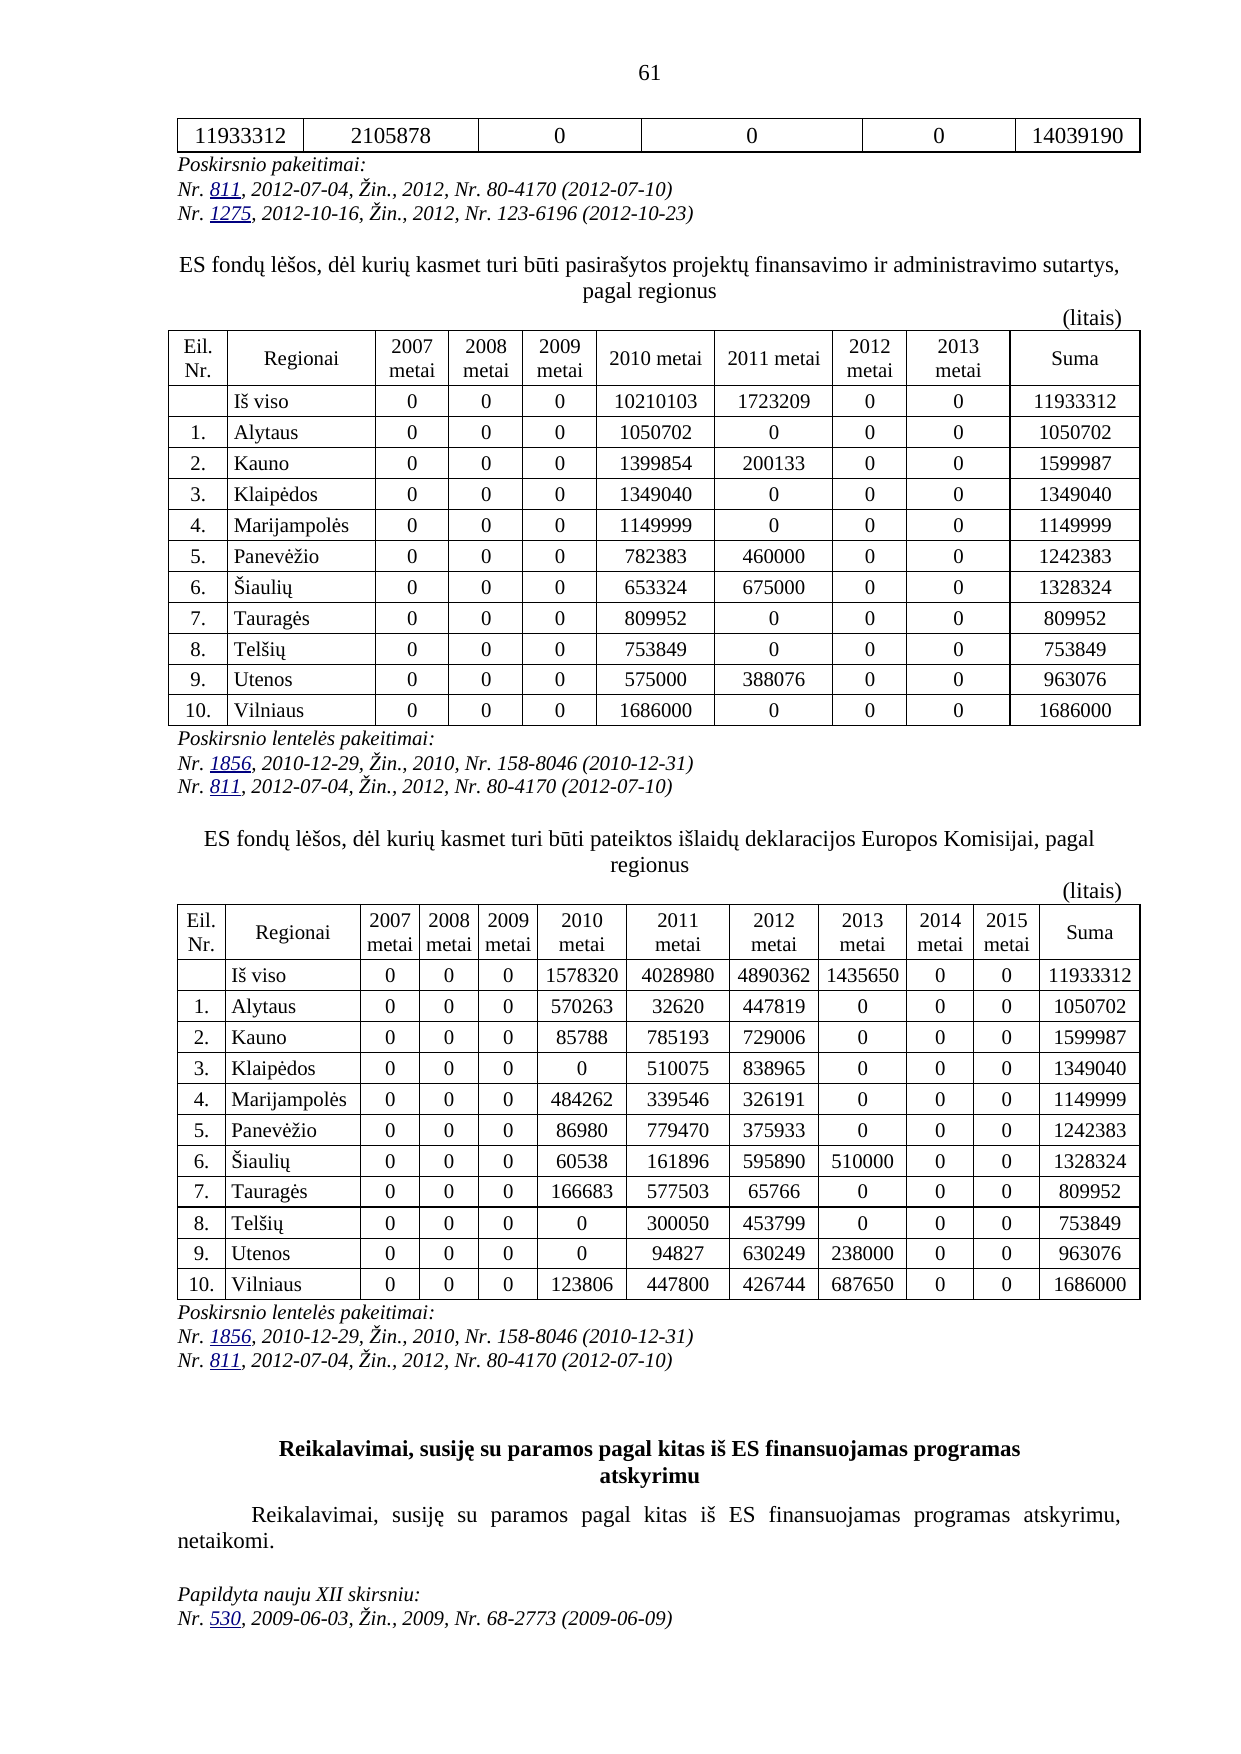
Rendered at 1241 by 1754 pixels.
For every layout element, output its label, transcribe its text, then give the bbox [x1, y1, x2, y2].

table_cell 4890362 [730, 960, 818, 990]
table_cell 0 [907, 1022, 973, 1052]
table_cell 8. [178, 1208, 225, 1237]
table_cell 2. [178, 1022, 225, 1052]
table_cell 0 [833, 541, 906, 571]
table_cell 0 [907, 417, 1009, 447]
table_cell 0 [420, 1269, 478, 1299]
table_cell 0 [974, 1115, 1039, 1144]
table_cell 809952 [1011, 603, 1139, 632]
table_cell 0 [479, 1208, 537, 1237]
table_cell 0 [479, 991, 537, 1021]
table_cell 0 [819, 991, 906, 1021]
table_cell 11933312 [178, 119, 303, 151]
table_cell Tauragės [226, 1177, 360, 1206]
table_cell 0 [974, 1177, 1039, 1206]
table_cell 0 [974, 960, 1039, 990]
table_header 2010 metai [538, 905, 626, 959]
table_cell 0 [523, 386, 596, 416]
table_cell 447800 [627, 1269, 729, 1299]
table_cell 0 [523, 510, 596, 540]
table_cell 0 [907, 1208, 973, 1237]
table_cell 6. [178, 1146, 225, 1176]
table_cell 0 [833, 510, 906, 540]
table_cell 675000 [715, 572, 832, 602]
table_cell Alytaus [228, 417, 375, 447]
table_header Suma [1040, 905, 1139, 959]
table_cell 0 [715, 510, 832, 540]
table_cell 963076 [1040, 1239, 1139, 1268]
table_cell 0 [833, 572, 906, 602]
table_cell 238000 [819, 1239, 906, 1268]
text Poskirsnio lentelės pakeitimai: [177, 726, 1122, 750]
table_cell 0 [479, 960, 537, 990]
text Reikalavimai, susiję su paramos pagal kitas iš ES finansuojamas programas atskyrimu [177, 1435, 1122, 1488]
table_cell 0 [361, 1208, 419, 1237]
table_cell 0 [907, 479, 1009, 509]
table_cell 0 [361, 991, 419, 1021]
table_cell 0 [907, 1146, 973, 1176]
table_cell Marijampolės [228, 510, 375, 540]
table_cell 0 [376, 634, 448, 663]
text Nr. 811, 2012-07-04, Žin., 2012, Nr. 80-4170 (2012-07-10) [177, 774, 1122, 798]
table_header 2012 metai [730, 905, 818, 959]
table_cell Šiaulių [228, 572, 375, 602]
table_cell Kauno [228, 448, 375, 478]
table_cell 0 [361, 1022, 419, 1052]
table_cell [169, 386, 227, 416]
table_header 2014 metai [907, 905, 973, 959]
text Nr. 811, 2012-07-04, Žin., 2012, Nr. 80-4170 (2012-07-10) [177, 1348, 1122, 1372]
table_cell 0 [449, 634, 522, 663]
table_cell 8. [169, 634, 227, 663]
table_cell 1349040 [597, 479, 714, 509]
table_cell 0 [420, 1177, 478, 1206]
table_cell 161896 [627, 1146, 729, 1176]
table_cell 0 [361, 1053, 419, 1083]
table_cell 14039190 [1016, 119, 1139, 151]
table_cell 785193 [627, 1022, 729, 1052]
table_cell Šiaulių [226, 1146, 360, 1176]
table_cell 0 [523, 572, 596, 602]
table_cell 0 [449, 541, 522, 571]
table_cell 123806 [538, 1269, 626, 1299]
table_cell 6. [169, 572, 227, 602]
table_header 2008 metai [449, 331, 522, 385]
table_cell 1242383 [1011, 541, 1139, 571]
table_cell Marijampolės [226, 1084, 360, 1114]
table_cell 7. [178, 1177, 225, 1206]
table_cell 0 [974, 991, 1039, 1021]
table_cell 0 [907, 572, 1009, 602]
table_cell Iš viso [226, 960, 360, 990]
table_cell 65766 [730, 1177, 818, 1206]
table_cell 1149999 [1011, 510, 1139, 540]
table_header 2010 metai [597, 331, 714, 385]
table_cell 5. [169, 541, 227, 571]
table_cell 0 [420, 960, 478, 990]
table_cell 0 [479, 1115, 537, 1144]
table_cell 0 [449, 665, 522, 694]
table_cell 0 [833, 695, 906, 725]
table_cell 0 [523, 448, 596, 478]
table_cell 0 [715, 603, 832, 632]
table_cell 1328324 [1040, 1146, 1139, 1176]
table_cell 0 [420, 1084, 478, 1114]
table_cell 0 [376, 479, 448, 509]
table_cell 94827 [627, 1239, 729, 1268]
table_cell 0 [479, 1053, 537, 1083]
table_cell 1. [178, 991, 225, 1021]
table_cell 570263 [538, 991, 626, 1021]
table_cell 0 [479, 1022, 537, 1052]
table_cell 0 [819, 1115, 906, 1144]
table_cell 753849 [597, 634, 714, 663]
table_cell 0 [907, 603, 1009, 632]
table_cell 9. [178, 1239, 225, 1268]
table_cell 0 [974, 1146, 1039, 1176]
table_header 2015 metai [974, 905, 1039, 959]
table_cell 0 [907, 386, 1009, 416]
table_cell 1242383 [1040, 1115, 1139, 1144]
table_cell 1149999 [1040, 1084, 1139, 1114]
table_cell 0 [907, 448, 1009, 478]
table_cell 1599987 [1040, 1022, 1139, 1052]
table_cell 11933312 [1040, 960, 1139, 990]
table_cell 0 [376, 417, 448, 447]
table_cell 0 [833, 448, 906, 478]
table_cell 4. [178, 1084, 225, 1114]
text (litais) [177, 878, 1122, 904]
table_cell 0 [376, 695, 448, 725]
table_header 2009 metai [479, 905, 537, 959]
table_cell 0 [974, 1022, 1039, 1052]
table_cell 595890 [730, 1146, 818, 1176]
table_cell 0 [449, 386, 522, 416]
table_cell 4. [169, 510, 227, 540]
table_cell 60538 [538, 1146, 626, 1176]
table_cell 838965 [730, 1053, 818, 1083]
table_cell 0 [833, 634, 906, 663]
table_cell 3. [169, 479, 227, 509]
table_header 2013 metai [907, 331, 1009, 385]
table_cell 0 [449, 510, 522, 540]
text Nr. 1856, 2010-12-29, Žin., 2010, Nr. 158-8046 (2010-12-31) [177, 1324, 1122, 1348]
table_cell 5. [178, 1115, 225, 1144]
table_cell 11933312 [1011, 386, 1139, 416]
table_cell 0 [863, 119, 1015, 151]
table_header 2007 metai [361, 905, 419, 959]
table_cell 753849 [1040, 1208, 1139, 1237]
table_cell 0 [907, 1269, 973, 1299]
text Reikalavimai, susiję su paramos pagal kitas iš ES finansuojamas programas atskyrimu, netaikomi. [177, 1501, 1122, 1553]
table_cell 809952 [1040, 1177, 1139, 1206]
table_cell 653324 [597, 572, 714, 602]
table_cell 0 [974, 1239, 1039, 1268]
table_cell Vilniaus [226, 1269, 360, 1299]
text Poskirsnio lentelės pakeitimai: [177, 1300, 1122, 1324]
table_header 2007 metai [376, 331, 448, 385]
table_cell 85788 [538, 1022, 626, 1052]
table_cell 1686000 [1040, 1269, 1139, 1299]
table_cell 10210103 [597, 386, 714, 416]
table_cell 0 [523, 603, 596, 632]
text Nr. 811, 2012-07-04, Žin., 2012, Nr. 80-4170 (2012-07-10) [177, 176, 1122, 201]
table_cell 166683 [538, 1177, 626, 1206]
table_cell Alytaus [226, 991, 360, 1021]
table_cell Iš viso [228, 386, 375, 416]
table_cell 0 [523, 634, 596, 663]
text Papildyta nauju XII skirsniu: [177, 1582, 1122, 1606]
table_cell 0 [479, 1084, 537, 1114]
table_cell 0 [361, 1177, 419, 1206]
table_cell 32620 [627, 991, 729, 1021]
table_cell 0 [449, 572, 522, 602]
table_header Suma [1011, 331, 1139, 385]
table_cell 460000 [715, 541, 832, 571]
table_cell 0 [376, 448, 448, 478]
table_cell 0 [420, 1208, 478, 1237]
table_cell 0 [907, 510, 1009, 540]
table_cell 0 [974, 1084, 1039, 1114]
table_cell 4028980 [627, 960, 729, 990]
table_cell 0 [907, 1115, 973, 1144]
table_cell 0 [420, 1022, 478, 1052]
table_cell 0 [361, 1146, 419, 1176]
table_cell 510000 [819, 1146, 906, 1176]
table_cell 0 [449, 448, 522, 478]
table_cell 0 [361, 1084, 419, 1114]
table_header 2008 metai [420, 905, 478, 959]
table_cell 388076 [715, 665, 832, 694]
table_cell 2105878 [304, 119, 478, 151]
table_cell 375933 [730, 1115, 818, 1144]
table_cell 1050702 [1040, 991, 1139, 1021]
table_cell 10. [169, 695, 227, 725]
table_cell 0 [907, 1084, 973, 1114]
table_cell 1399854 [597, 448, 714, 478]
table_cell 0 [538, 1053, 626, 1083]
table_cell 1435650 [819, 960, 906, 990]
table_cell 0 [449, 479, 522, 509]
table_cell 0 [376, 665, 448, 694]
table_cell 1349040 [1040, 1053, 1139, 1083]
table_cell 0 [833, 665, 906, 694]
table_cell 0 [538, 1239, 626, 1268]
table_cell 0 [523, 479, 596, 509]
table_cell Utenos [226, 1239, 360, 1268]
table_cell 0 [376, 510, 448, 540]
table_cell 0 [479, 1177, 537, 1206]
table_cell Vilniaus [228, 695, 375, 725]
table_cell 1686000 [1011, 695, 1139, 725]
text Nr. 1275, 2012-10-16, Žin., 2012, Nr. 123-6196 (2012-10-23) [177, 201, 1122, 224]
table_header 2013 metai [819, 905, 906, 959]
table_cell 0 [376, 572, 448, 602]
table_cell 0 [420, 1053, 478, 1083]
table_cell 0 [479, 1239, 537, 1268]
table_cell 1578320 [538, 960, 626, 990]
table_header 2011 metai [715, 331, 832, 385]
text ES fondų lėšos, dėl kurių kasmet turi būti pasirašytos projektų finansavimo ir administravimo sutartys, pagal regionus [177, 251, 1122, 304]
table_cell 200133 [715, 448, 832, 478]
table_cell 1328324 [1011, 572, 1139, 602]
table_cell 484262 [538, 1084, 626, 1114]
table_cell 0 [715, 634, 832, 663]
table_cell 0 [907, 695, 1009, 725]
table_cell 0 [376, 386, 448, 416]
table_cell 0 [907, 541, 1009, 571]
table_cell 0 [833, 479, 906, 509]
table_cell 510075 [627, 1053, 729, 1083]
table_cell 326191 [730, 1084, 818, 1114]
table_cell 9. [169, 665, 227, 694]
table_cell Telšių [228, 634, 375, 663]
table_cell 7. [169, 603, 227, 632]
table_cell 0 [907, 634, 1009, 663]
table_cell 0 [833, 417, 906, 447]
table_cell 447819 [730, 991, 818, 1021]
table_cell 0 [819, 1022, 906, 1052]
table_cell 0 [974, 1269, 1039, 1299]
table_cell Kauno [226, 1022, 360, 1052]
table_cell Panevėžio [226, 1115, 360, 1144]
table_cell Tauragės [228, 603, 375, 632]
text (litais) [177, 304, 1122, 330]
table_cell 0 [907, 1177, 973, 1206]
table_cell 0 [907, 1239, 973, 1268]
table_cell Telšių [226, 1208, 360, 1237]
table_cell 1050702 [1011, 417, 1139, 447]
table_cell Klaipėdos [226, 1053, 360, 1083]
table_cell 0 [819, 1084, 906, 1114]
table_header Regionai [228, 331, 375, 385]
table_cell 0 [833, 386, 906, 416]
table_cell 0 [833, 603, 906, 632]
table_cell 0 [523, 695, 596, 725]
table_cell 1349040 [1011, 479, 1139, 509]
table_cell 0 [523, 541, 596, 571]
table_cell 575000 [597, 665, 714, 694]
table_cell 0 [449, 417, 522, 447]
table_cell 0 [376, 603, 448, 632]
table_header 2011 metai [627, 905, 729, 959]
table_cell 0 [420, 1239, 478, 1268]
table_header 2012 metai [833, 331, 906, 385]
table_cell 0 [479, 119, 641, 151]
table_cell 0 [819, 1177, 906, 1206]
table_cell 0 [907, 1053, 973, 1083]
table_cell 0 [819, 1208, 906, 1237]
table_cell 0 [420, 1115, 478, 1144]
table_cell 339546 [627, 1084, 729, 1114]
table_cell 0 [420, 1146, 478, 1176]
table_cell 0 [907, 991, 973, 1021]
table_header Eil. Nr. [169, 331, 227, 385]
table_header Regionai [226, 905, 360, 959]
table_cell 300050 [627, 1208, 729, 1237]
table_cell 0 [523, 665, 596, 694]
text ES fondų lėšos, dėl kurių kasmet turi būti pateiktos išlaidų deklaracijos Europos Komisijai, pagal regionus [177, 825, 1122, 878]
table_cell 0 [642, 119, 862, 151]
table_cell 0 [974, 1208, 1039, 1237]
table_cell 0 [479, 1269, 537, 1299]
table_cell Panevėžio [228, 541, 375, 571]
table_cell 1723209 [715, 386, 832, 416]
table_cell 577503 [627, 1177, 729, 1206]
table_cell 0 [361, 1115, 419, 1144]
table_cell 782383 [597, 541, 714, 571]
table_cell 809952 [597, 603, 714, 632]
table_cell 0 [376, 541, 448, 571]
table_header 2009 metai [523, 331, 596, 385]
table_cell 0 [449, 603, 522, 632]
table_cell 426744 [730, 1269, 818, 1299]
table_cell 0 [715, 417, 832, 447]
table_cell 0 [715, 479, 832, 509]
table_cell 0 [449, 695, 522, 725]
table_cell [178, 960, 225, 990]
table_cell 0 [907, 665, 1009, 694]
table_cell 0 [361, 960, 419, 990]
table_cell 1050702 [597, 417, 714, 447]
table_cell 0 [361, 1239, 419, 1268]
text Nr. 1856, 2010-12-29, Žin., 2010, Nr. 158-8046 (2010-12-31) [177, 750, 1122, 774]
table_cell Utenos [228, 665, 375, 694]
table_cell 453799 [730, 1208, 818, 1237]
table_cell 1686000 [597, 695, 714, 725]
table_cell 0 [523, 417, 596, 447]
table_cell 1. [169, 417, 227, 447]
table_cell 0 [907, 960, 973, 990]
text Nr. 530, 2009-06-03, Žin., 2009, Nr. 68-2773 (2009-06-09) [177, 1606, 1122, 1630]
table_cell 0 [420, 991, 478, 1021]
table_cell 779470 [627, 1115, 729, 1144]
table_cell 3. [178, 1053, 225, 1083]
table_cell 2. [169, 448, 227, 478]
table_cell 0 [479, 1146, 537, 1176]
table_cell 1149999 [597, 510, 714, 540]
table_cell 86980 [538, 1115, 626, 1144]
table_cell 1599987 [1011, 448, 1139, 478]
text Poskirsnio pakeitimai: [177, 153, 1122, 176]
table_cell 963076 [1011, 665, 1139, 694]
table_cell 753849 [1011, 634, 1139, 663]
table_cell Klaipėdos [228, 479, 375, 509]
table_cell 687650 [819, 1269, 906, 1299]
table_cell 630249 [730, 1239, 818, 1268]
table_cell 0 [819, 1053, 906, 1083]
table_cell 0 [715, 695, 832, 725]
table_cell 0 [974, 1053, 1039, 1083]
table_cell 729006 [730, 1022, 818, 1052]
table_header Eil. Nr. [178, 905, 225, 959]
table_cell 0 [361, 1269, 419, 1299]
table_cell 10. [178, 1269, 225, 1299]
table_cell 0 [538, 1208, 626, 1237]
